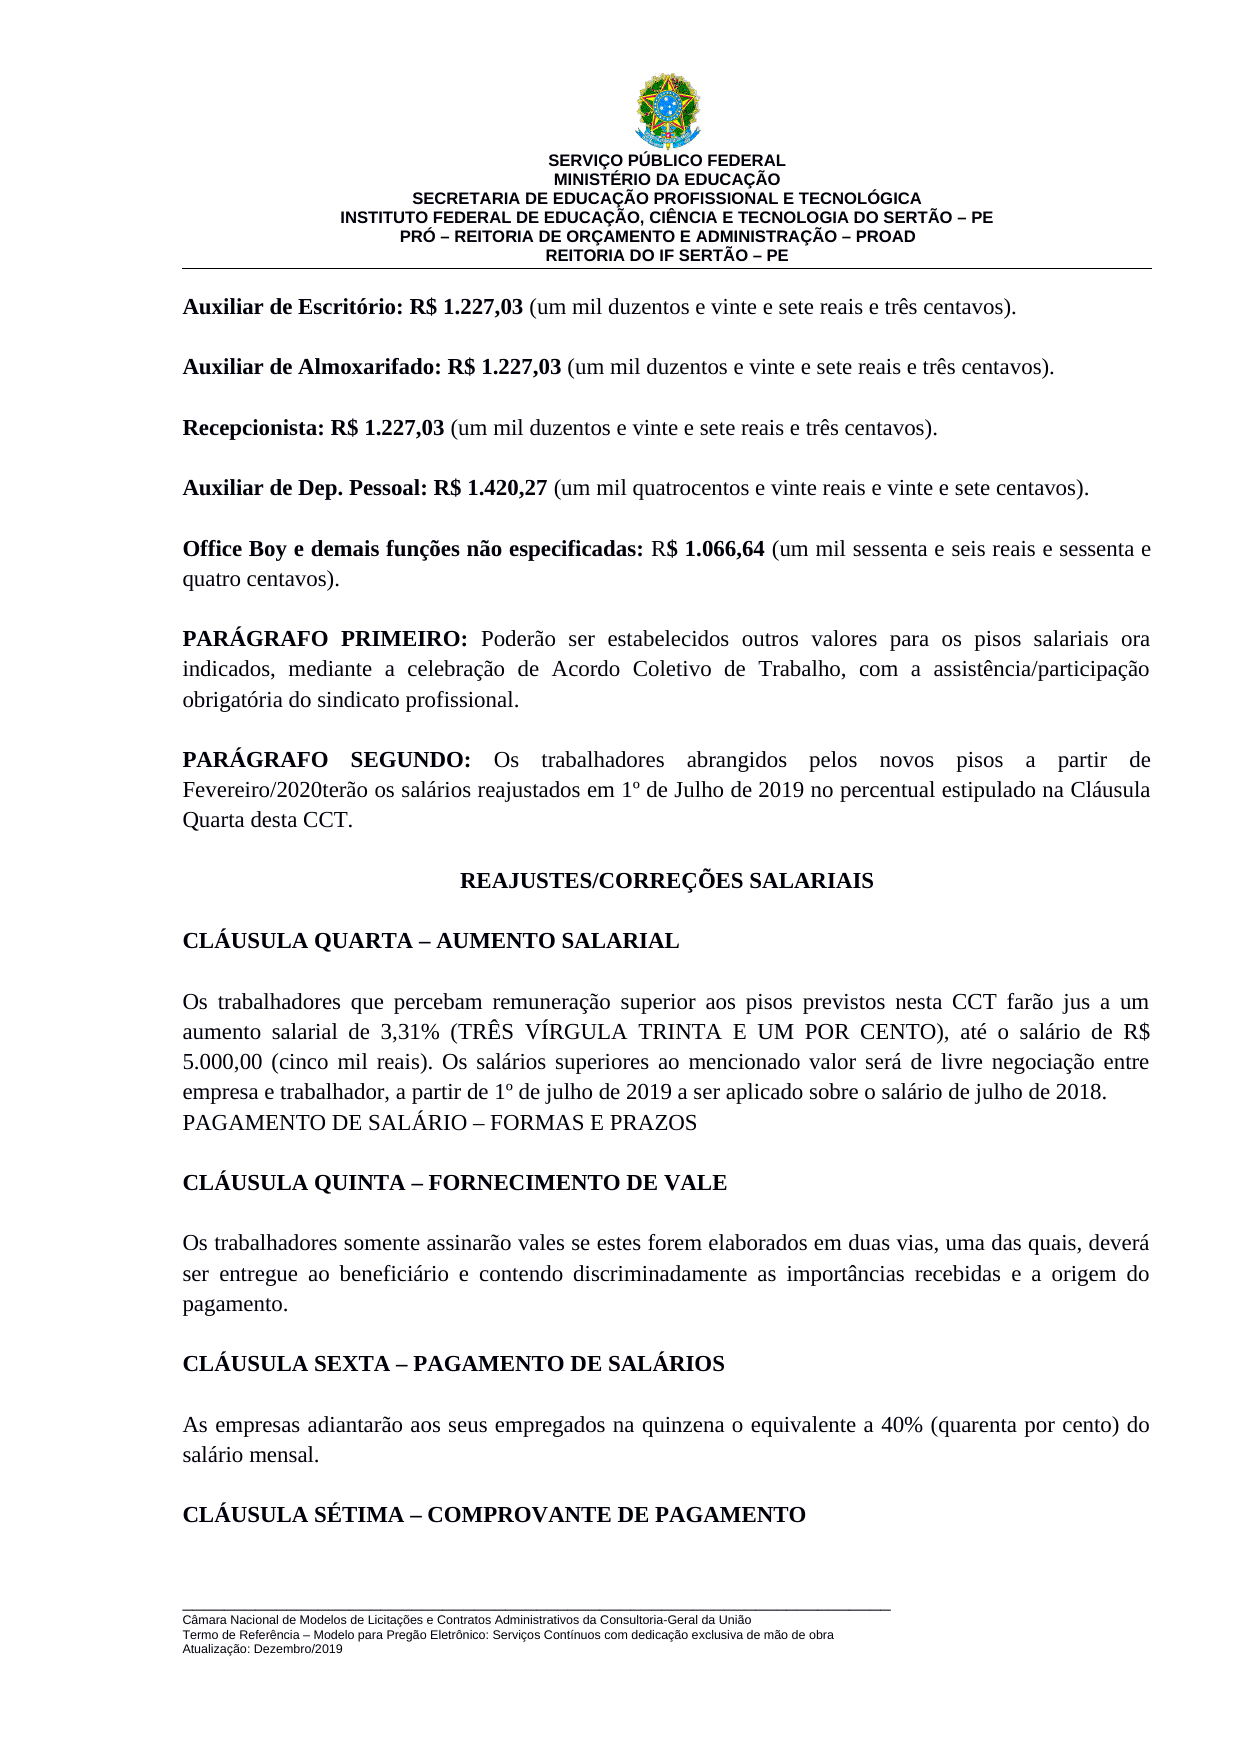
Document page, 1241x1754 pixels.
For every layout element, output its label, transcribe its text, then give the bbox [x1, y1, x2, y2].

text CLÁUSULA SEXTA – PAGAMENTO DE SALÁRIOS [182, 1350, 1152, 1377]
text PARÁGRAFO SEGUNDO: Os trabalhadores abrangidos pelos novos pisos a partir de Fevereiro/2020terão os salários reajustados em 1º de Julho de 2019 no percentual estipulado na Cláusula Quarta desta CCT. [182, 746, 1152, 833]
text CLÁUSULA QUARTA – AUMENTO SALARIAL [182, 927, 1152, 954]
text Os trabalhadores somente assinarão vales se estes forem elaborados em duas vias, uma das quais, deverá ser entregue ao beneficiário e contendo discriminadamente as importâncias recebidas e a origem do pagamento. [182, 1229, 1152, 1316]
text CLÁUSULA SÉTIMA – COMPROVANTE DE PAGAMENTO [182, 1501, 1152, 1528]
text PARÁGRAFO PRIMEIRO: Poderão ser estabelecidos outros valores para os pisos salariais ora indicados, mediante a celebração de Acordo Coletivo de Trabalho, com a assistência/participação obrigatória do sindicato profissional. [182, 625, 1152, 712]
text PAGAMENTO DE SALÁRIO – FORMAS E PRAZOS [182, 1109, 1152, 1135]
text Auxiliar de Escritório: R$ 1.227,03 (um mil duzentos e vinte e sete reais e três centavos). [182, 293, 1152, 319]
text CLÁUSULA QUINTA – FORNECIMENTO DE VALE [182, 1169, 1152, 1195]
text Auxiliar de Almoxarifado: R$ 1.227,03 (um mil duzentos e vinte e sete reais e três centavos). [182, 353, 1152, 380]
text As empresas adiantarão aos seus empregados na quinzena o equivalente a 40% (quarenta por cento) do salário mensal. [182, 1411, 1152, 1467]
text Auxiliar de Dep. Pessoal: R$ 1.420,27 (um mil quatrocentos e vinte reais e vinte e sete centavos). [182, 474, 1152, 501]
text REAJUSTES/CORREÇÕES SALARIAIS [182, 867, 1152, 893]
text Os trabalhadores que percebam remuneração superior aos pisos previstos nesta CCT farão jus a um aumento salarial de 3,31% (TRÊS VÍRGULA TRINTA E UM POR CENTO), até o salário de R$ 5.000,00 (cinco mil reais). Os salários superiores ao mencionado valor será de livre negociação entre empresa e trabalhador, a partir de 1º de julho de 2019 a ser aplicado sobre o salário de julho de 2018. [182, 988, 1152, 1105]
text Recepcionista: R$ 1.227,03 (um mil duzentos e vinte e sete reais e três centavos). [182, 414, 1152, 440]
text Office Boy e demais funções não especificadas: R$ 1.066,64 (um mil sessenta e seis reais e sessenta e quatro centavos). [182, 535, 1152, 591]
